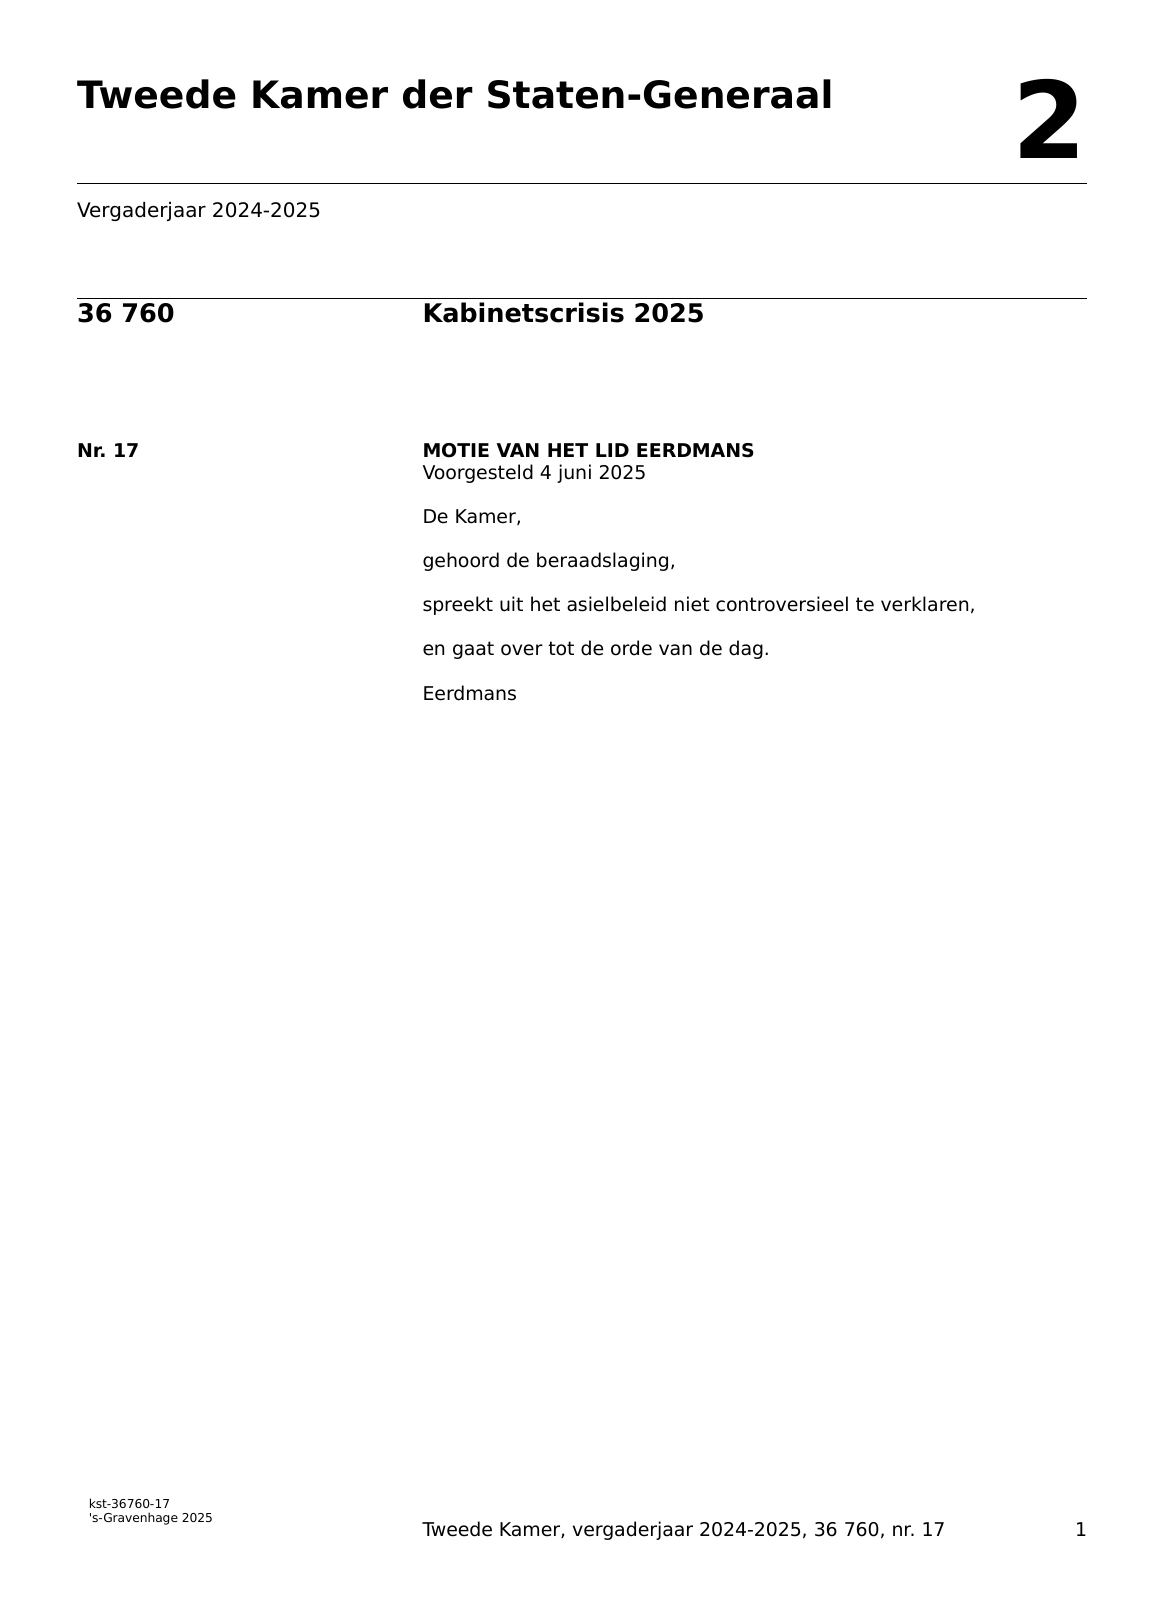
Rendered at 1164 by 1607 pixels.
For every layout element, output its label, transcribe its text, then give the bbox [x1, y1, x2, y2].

text en gaat over tot de orde van de dag. [422, 638, 1087, 660]
text 's-Gravenhage 2025 [88, 1511, 323, 1525]
text Eerdmans [422, 682, 1087, 704]
text kst-36760-17 [88, 1497, 323, 1511]
text De Kamer, [422, 506, 1087, 528]
text spreekt uit het asielbeleid niet controversieel te verklaren, [422, 594, 1087, 616]
subtitle 36 760 Kabinetscrisis 2025 [77, 299, 1087, 329]
table_header 2 [886, 59, 1087, 183]
subtitle Nr. 17 MOTIE VAN HET LID EERDMANS [77, 440, 1087, 462]
text gehoord de beraadslaging, [422, 550, 1087, 572]
text Voorgesteld 4 juni 2025 [422, 462, 1087, 484]
table_header Tweede Kamer der Staten-Generaal [77, 59, 886, 183]
table_cell Vergaderjaar 2024-2025 [77, 184, 1087, 298]
